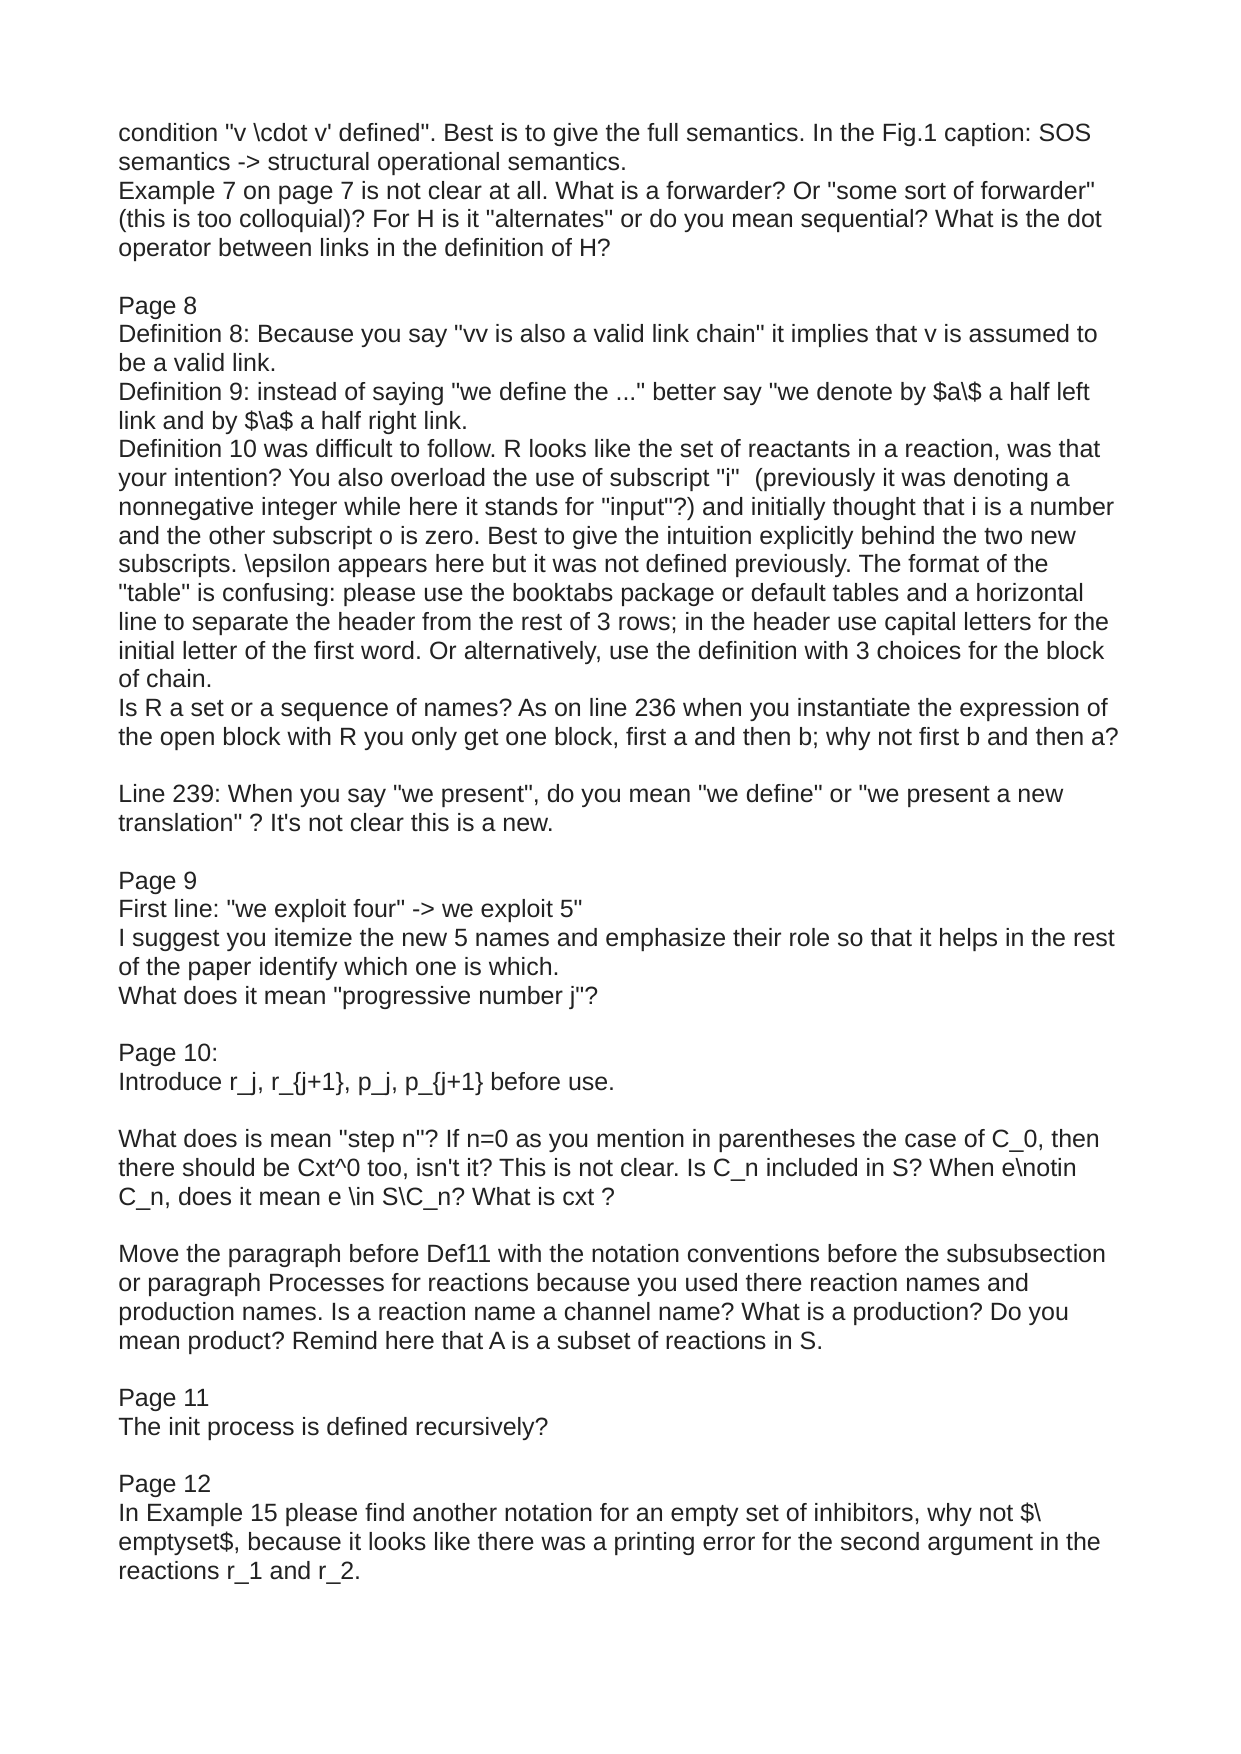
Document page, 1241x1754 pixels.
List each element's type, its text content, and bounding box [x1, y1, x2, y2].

text condition "v \cdot v' defined". Best is to give the full semantics. In the Fig.1 caption: SOS semantics -> structural operational semantics. Example 7 on page 7 is not clear at all. What is a forwarder? Or "some sort of forwarder" (this is too colloquial)? For H is it "alternates" or do you mean sequential? What is the dot operator between links in the definition of H? Page 8 Definition 8: Because you say "vv is also a valid link chain" it implies that v is assumed to be a valid link. Definition 9: instead of saying "we define the ..." better say "we denote by $a\$ a half left link and by $\a$ a half right link. Definition 10 was difficult to follow. R looks like the set of reactants in a reaction, was that your intention? You also overload the use of subscript "i" (previously it was denoting a nonnegative integer while here it stands for "input"?) and initially thought that i is a number and the other subscript o is zero. Best to give the intuition explicitly behind the two new subscripts. \epsilon appears here but it was not defined previously. The format of the "table" is confusing: please use the booktabs package or default tables and a horizontal line to separate the header from the rest of 3 rows; in the header use capital letters for the initial letter of the first word. Or alternatively, use the definition with 3 choices for the block of chain. Is R a set or a sequence of names? As on line 236 when you instantiate the expression of the open block with R you only get one block, first a and then b; why not first b and then a? Line 239: When you say "we present", do you mean "we define" or "we present a new translation" ? It's not clear this is a new. Page 9 First line: "we exploit four" -> we exploit 5" I suggest you itemize the new 5 names and emphasize their role so that it helps in the rest of the paper identify which one is which. What does it mean "progressive number j"? Page 10: Introduce r_j, r_{j+1}, p_j, p_{j+1} before use. What does is mean "step n"? If n=0 as you mention in parentheses the case of C_0, then there should be Cxt^0 too, isn't it? This is not clear. Is C_n included in S? When e\notin C_n, does it mean e \in S\C_n? What is cxt ? Move the paragraph before Def11 with the notation conventions before the subsubsection or paragraph Processes for reactions because you used there reaction names and production names. Is a reaction name a channel name? What is a production? Do you mean product? Remind here that A is a subset of reactions in S. Page 11 The init process is defined recursively? Page 12 In Example 15 please find another notation for an empty set of inhibitors, why not $\emptyset$, because it looks like there was a printing error for the second argument in the reactions r_1 and r_2. [118, 118, 1122, 1613]
